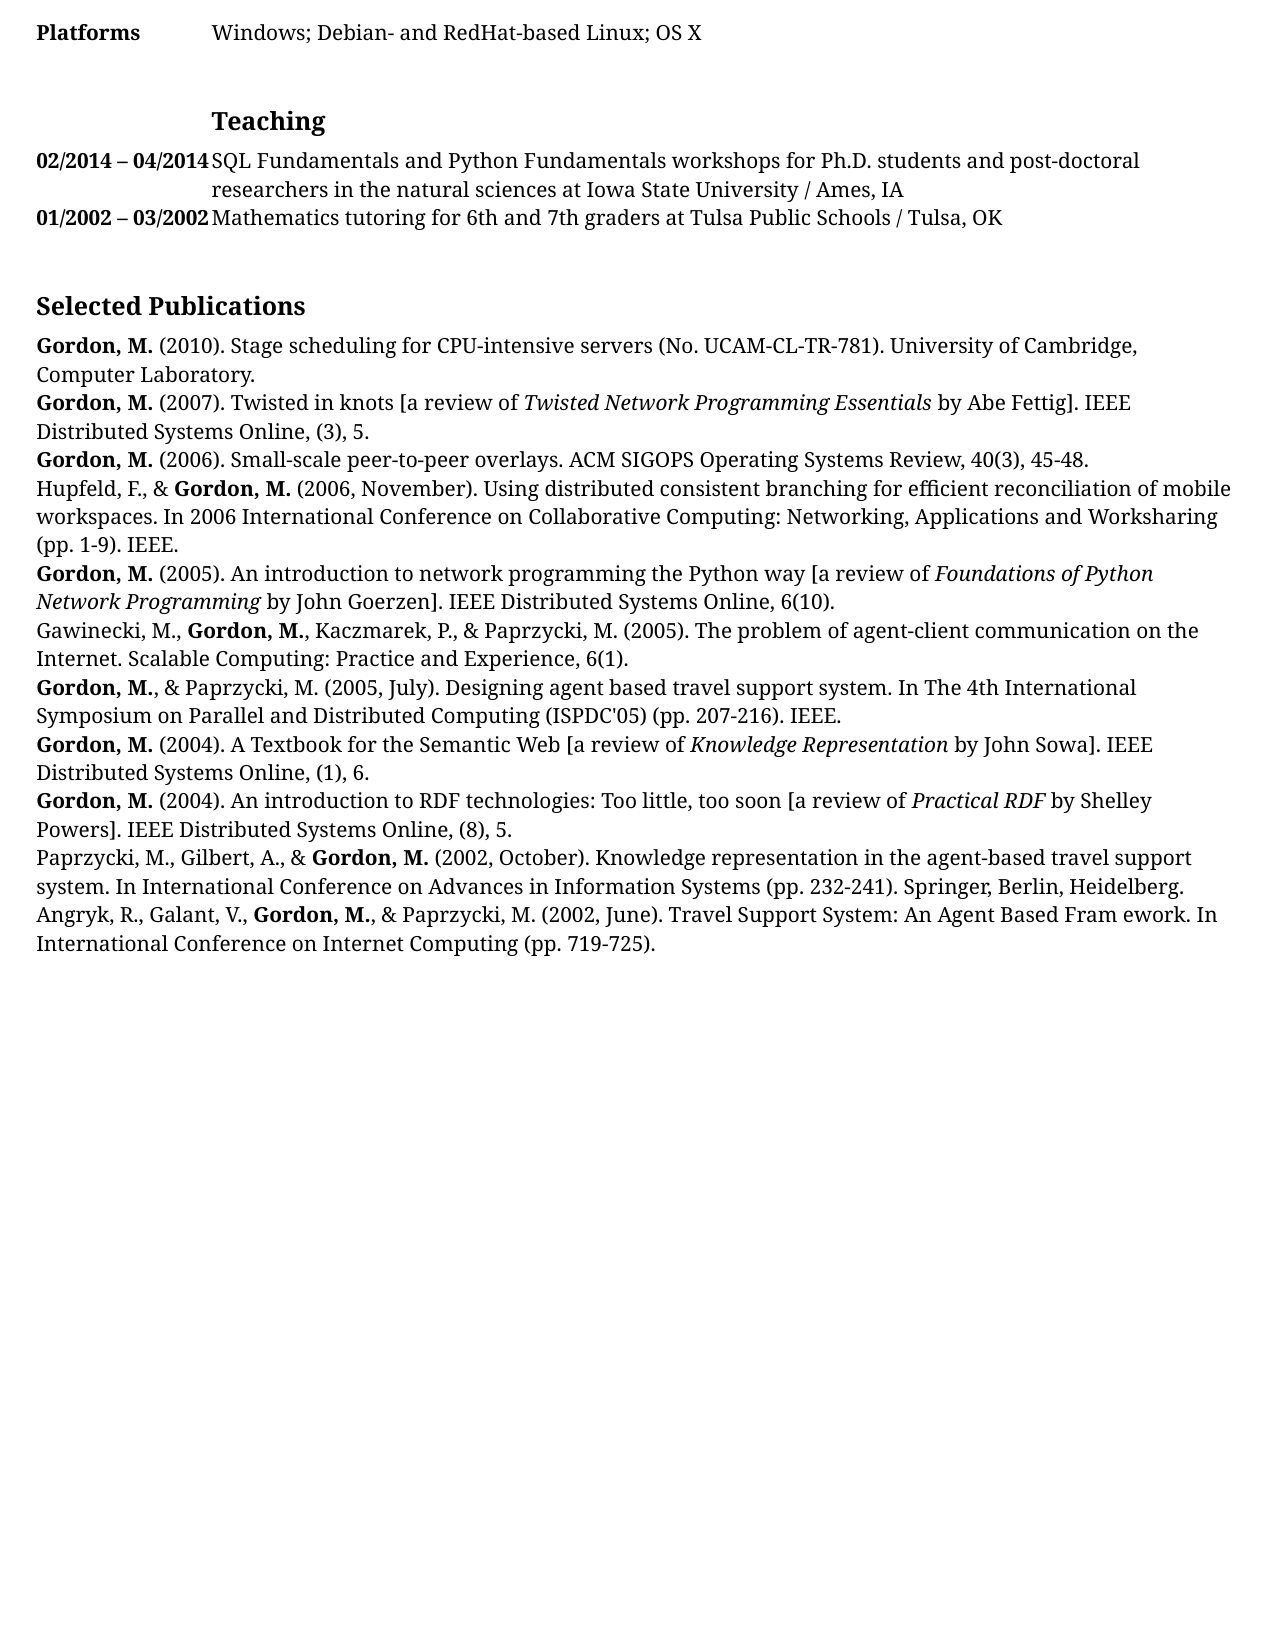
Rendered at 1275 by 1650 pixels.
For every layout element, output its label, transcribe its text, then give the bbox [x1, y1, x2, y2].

table_cell Gordon, M. (2004). A Textbook for the Semantic Web [a review of Knowledge Representation by John Sowa]. IEEE Distributed Systems Online, (1), 6. [36, 730, 1239, 787]
table_cell Hupfeld, F., & Gordon, M. (2006, November). Using distributed consistent branching for efficient reconciliation of mobile workspaces. In 2006 International Conference on Collaborative Computing: Networking, Applications and Worksharing (pp. 1-9). IEEE. [36, 474, 1239, 559]
table_cell Windows; Debian- and RedHat-based Linux; OS X [211, 18, 1240, 46]
table_cell Gordon, M. (2010). Stage scheduling for CPU-intensive servers (No. UCAM-CL-TR-781). University of Cambridge, Computer Laboratory. [36, 332, 1239, 388]
table_cell Gordon, M. (2006). Small-scale peer-to-peer overlays. ACM SIGOPS Operating Systems Review, 40(3), 45-48. [36, 445, 1239, 474]
table_cell 02/2014 – 04/2014 [36, 146, 211, 203]
table_cell Gordon, M. (2004). An introduction to RDF technologies: Too little, too soon [a review of Practical RDF by Shelley Powers]. IEEE Distributed Systems Online, (8), 5. [36, 787, 1239, 843]
table_cell SQL Fundamentals and Python Fundamentals workshops for Ph.D. students and post-doctoral researchers in the natural sciences at Iowa State University / Ames, IA [211, 146, 1239, 203]
table_header [36, 103, 211, 146]
table_cell Platforms [36, 18, 211, 46]
table_cell Paprzycki, M., Gilbert, A., & Gordon, M. (2002, October). Knowledge representation in the agent-based travel support system. In International Conference on Advances in Information Systems (pp. 232-241). Springer, Berlin, Heidelberg. [36, 844, 1239, 900]
table_cell 01/2002 – 03/2002 [36, 203, 211, 232]
table_cell Mathematics tutoring for 6th and 7th graders at Tulsa Public Schools / Tulsa, OK [211, 203, 1239, 232]
table_header Selected Publications [36, 289, 1239, 332]
table_cell Gawinecki, M., Gordon, M., Kaczmarek, P., & Paprzycki, M. (2005). The problem of agent-client communication on the Internet. Scalable Computing: Practice and Experience, 6(1). [36, 616, 1239, 673]
table_cell Gordon, M., & Paprzycki, M. (2005, July). Designing agent based travel support system. In The 4th International Symposium on Parallel and Distributed Computing (ISPDC'05) (pp. 207-216). IEEE. [36, 673, 1239, 730]
table_cell Angryk, R., Galant, V., Gordon, M., & Paprzycki, M. (2002, June). Travel Support System: An Agent Based Fram ework. In International Conference on Internet Computing (pp. 719-725). [36, 900, 1239, 957]
table_cell Gordon, M. (2005). An introduction to network programming the Python way [a review of Foundations of Python Network Programming by John Goerzen]. IEEE Distributed Systems Online, 6(10). [36, 559, 1239, 616]
table_header Teaching [211, 103, 1239, 146]
table_cell Gordon, M. (2007). Twisted in knots [a review of Twisted Network Programming Essentials by Abe Fettig]. IEEE Distributed Systems Online, (3), 5. [36, 389, 1239, 445]
